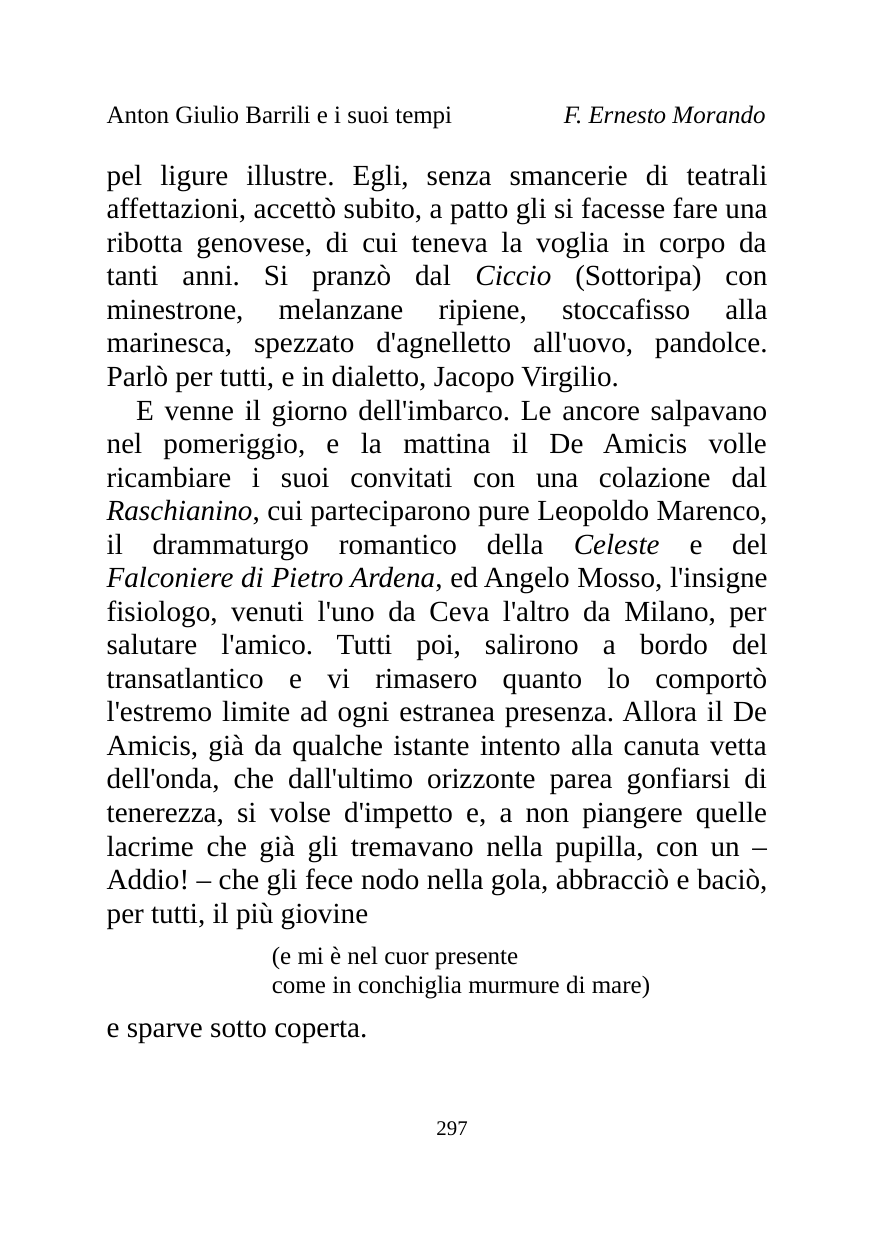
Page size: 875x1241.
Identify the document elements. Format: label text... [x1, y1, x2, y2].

text E venne il giorno dell'imbarco. Le ancore salpavano nel pomeriggio, e la mattina il De Amicis volle ricambiare i suoi convitati con una colazione dal Raschianino, cui parteciparono pure Leopoldo Marenco, il drammaturgo romantico della Celeste e del Falconiere di Pietro Ardena, ed Angelo Mosso, l'insigne fisiologo, venuti l'uno da Ceva l'altro da Milano, per salutare l'amico. Tutti poi, salirono a bordo del transatlantico e vi rimasero quanto lo comportò l'estremo limite ad ogni estranea presenza. Allora il De Amicis, già da qualche istante intento alla canuta vetta dell'onda, che dall'ultimo orizzonte parea gonfiarsi di tenerezza, si volse d'impetto e, a non piangere quelle lacrime che già gli tremavano nella pupilla, con un – Addio! – che gli fece nodo nella gola, abbracciò e baciò, per tutti, il più giovine [106, 393, 768, 929]
text e sparve sotto coperta. [106, 1010, 768, 1044]
text pel ligure illustre. Egli, senza smancerie di teatrali affettazioni, accettò subito, a patto gli si facesse fare una ribotta genovese, di cui teneva la voglia in corpo da tanti anni. Si pranzò dal Ciccio (Sottoripa) con minestrone, melanzane ripiene, stoccafisso alla marinesca, spezzato d'agnelletto all'uovo, pandolce. Parlò per tutti, e in dialetto, Jacopo Virgilio. [106, 158, 768, 393]
text (e mi è nel cuor presente come in conchiglia murmure di mare) [272, 941, 768, 999]
